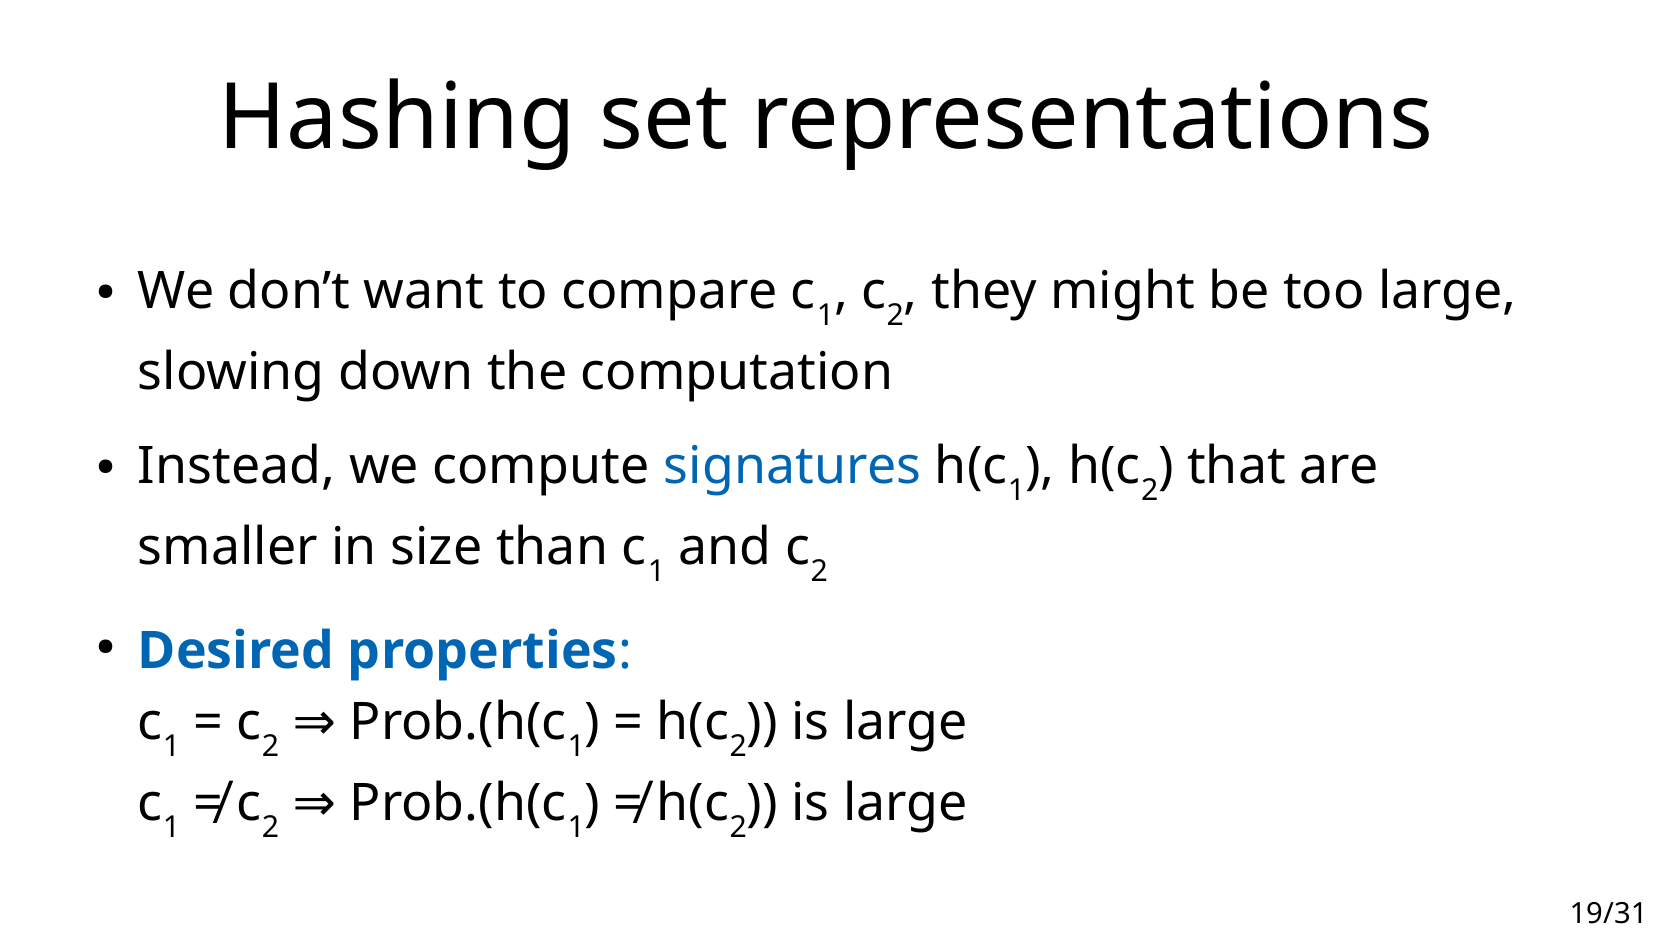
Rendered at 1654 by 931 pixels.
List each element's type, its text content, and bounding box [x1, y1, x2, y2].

title Hashing set representations [82, 1, 1571, 226]
list We don’t want to compare c1, c2, they might be too large, slowing down the computation Instead, we compute signatures h(c1), h(c2) that are smaller in size than c1 and c2 Desired properties: c1 = c2 ⇒ Prob.(h(c1) = h(c2)) is large c1 ≠ c2 ⇒ Prob.(h(c1) ≠ h(c2)) is large [82, 253, 1571, 856]
